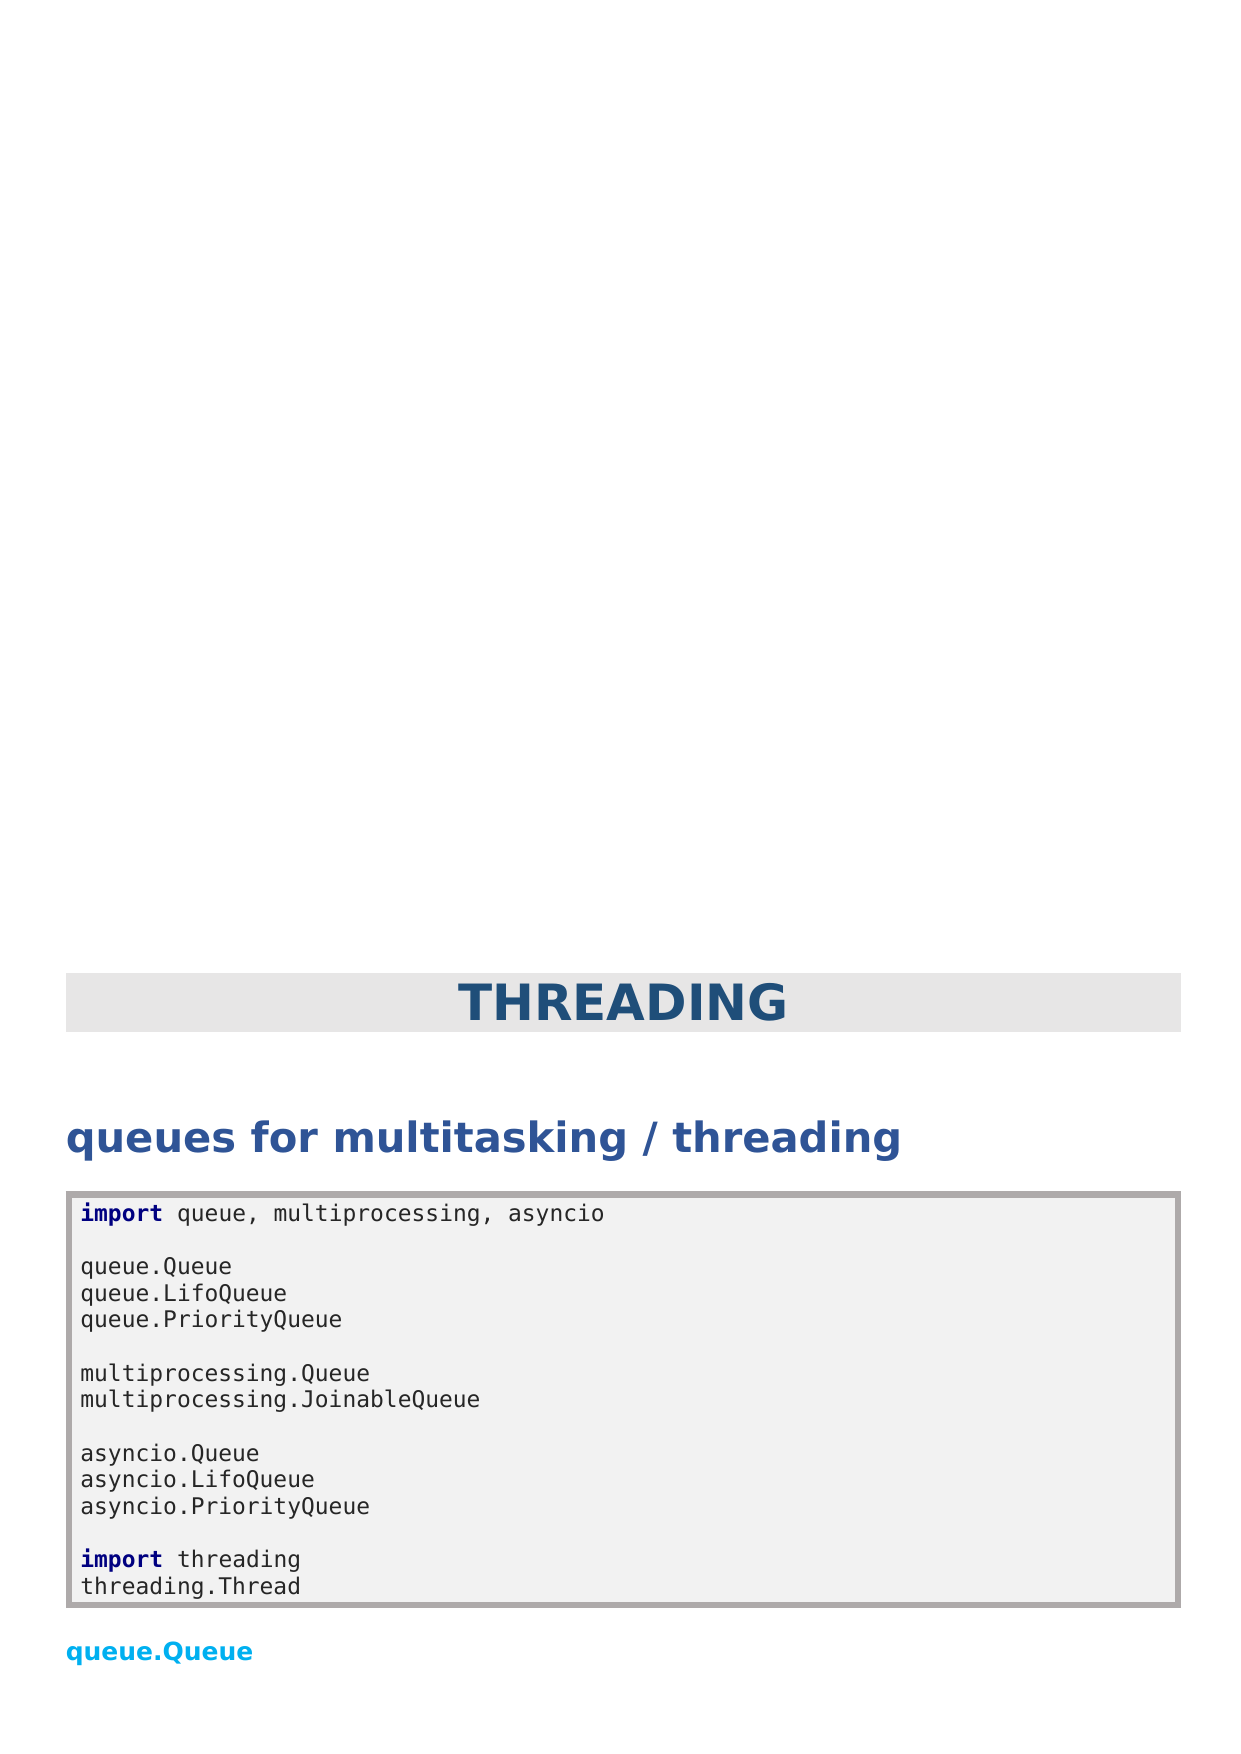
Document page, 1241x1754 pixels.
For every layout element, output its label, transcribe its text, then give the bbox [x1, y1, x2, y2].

subtitle THREADING [66, 973, 1181, 1032]
title queue.Queue [66, 1637, 1181, 1666]
text import queue, multiprocessing, asyncio queue.Queue queue.LifoQueue queue.PriorityQueue multiprocessing.Queue multiprocessing.JoinableQueue asyncio.Queue asyncio.LifoQueue asyncio.PriorityQueue import threading threading.Thread [72, 1198, 1175, 1602]
text queues for multitasking / threading [66, 1114, 1181, 1163]
